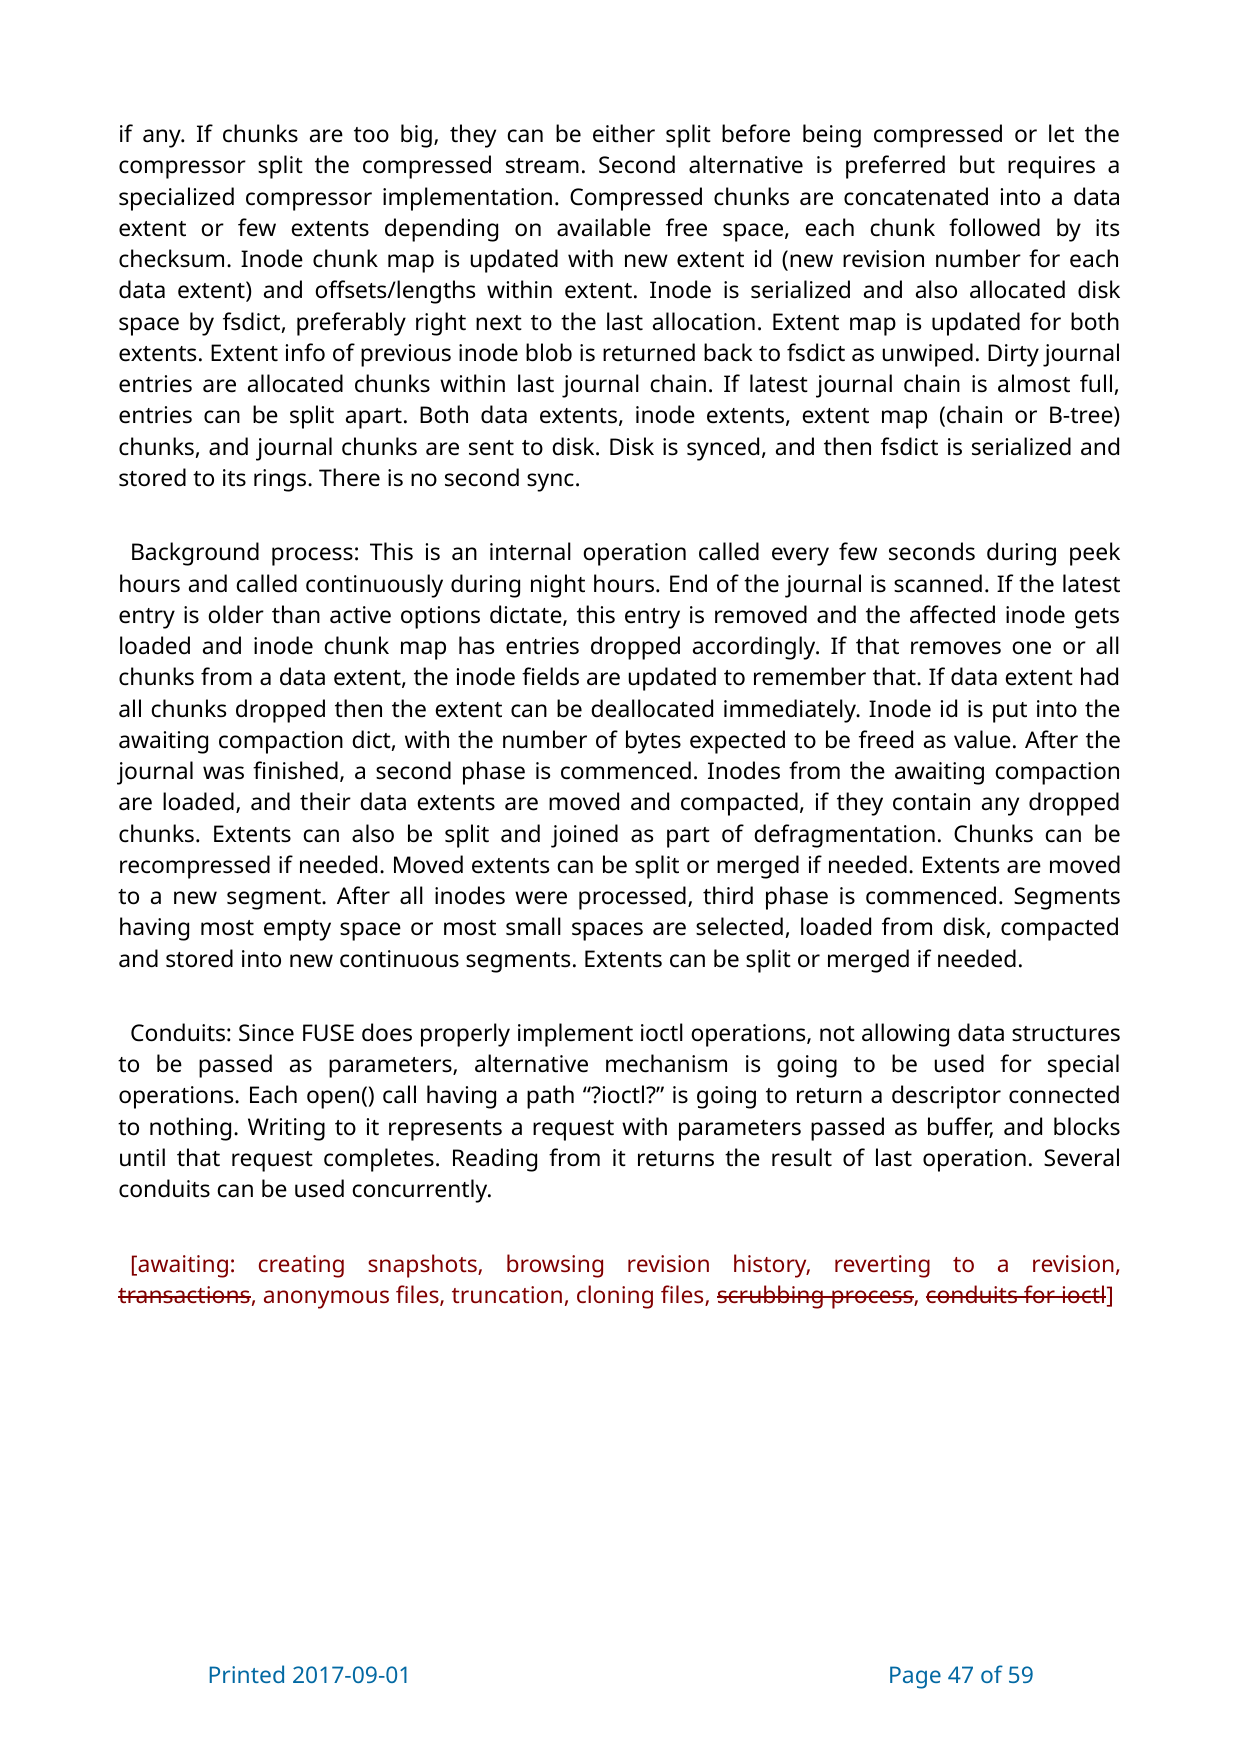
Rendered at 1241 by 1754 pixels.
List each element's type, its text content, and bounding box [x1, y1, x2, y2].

text Background process: This is an internal operation called every few seconds during peek hours and called continuously during night hours. End of the journal is scanned. If the latest entry is older than active options dictate, this entry is removed and the affected inode gets loaded and inode chunk map has entries dropped accordingly. If that removes one or all chunks from a data extent, the inode fields are updated to remember that. If data extent had all chunks dropped then the extent can be deallocated immediately. Inode id is put into the awaiting compaction dict, with the number of bytes expected to be freed as value. After the journal was finished, a second phase is commenced. Inodes from the awaiting compaction are loaded, and their data extents are moved and compacted, if they contain any dropped chunks. Extents can also be split and joined as part of defragmentation. Chunks can be recompressed if needed. Moved extents can be split or merged if needed. Extents are moved to a new segment. After all inodes were processed, third phase is commenced. Segments having most empty space or most small spaces are selected, loaded from disk, compacted and stored into new continuous segments. Extents can be split or merged if needed. [118, 536, 1122, 974]
text if any. If chunks are too big, they can be either split before being compressed or let the compressor split the compressed stream. Second alternative is preferred but requires a specialized compressor implementation. Compressed chunks are concatenated into a data extent or few extents depending on available free space, each chunk followed by its checksum. Inode chunk map is updated with new extent id (new revision number for each data extent) and offsets/lengths within extent. Inode is serialized and also allocated disk space by fsdict, preferably right next to the last allocation. Extent map is updated for both extents. Extent info of previous inode blob is returned back to fsdict as unwiped. Dirty journal entries are allocated chunks within last journal chain. If latest journal chain is almost full, entries can be split apart. Both data extents, inode extents, extent map (chain or B-tree) chunks, and journal chunks are sent to disk. Disk is synced, and then fsdict is serialized and stored to its rings. There is no second sync. [118, 118, 1122, 493]
text Conduits: Since FUSE does properly implement ioctl operations, not allowing data structures to be passed as parameters, alternative mechanism is going to be used for special operations. Each open() call having a path “?ioctl?” is going to return a descriptor connected to nothing. Writing to it represents a request with parameters passed as buffer, and blocks until that request completes. Reading from it returns the result of last operation. Several conduits can be used concurrently. [118, 1017, 1122, 1204]
text [awaiting: creating snapshots, browsing revision history, reverting to a revision, transactions, anonymous files, truncation, cloning files, scrubbing process, conduits for ioctl] [118, 1247, 1122, 1310]
